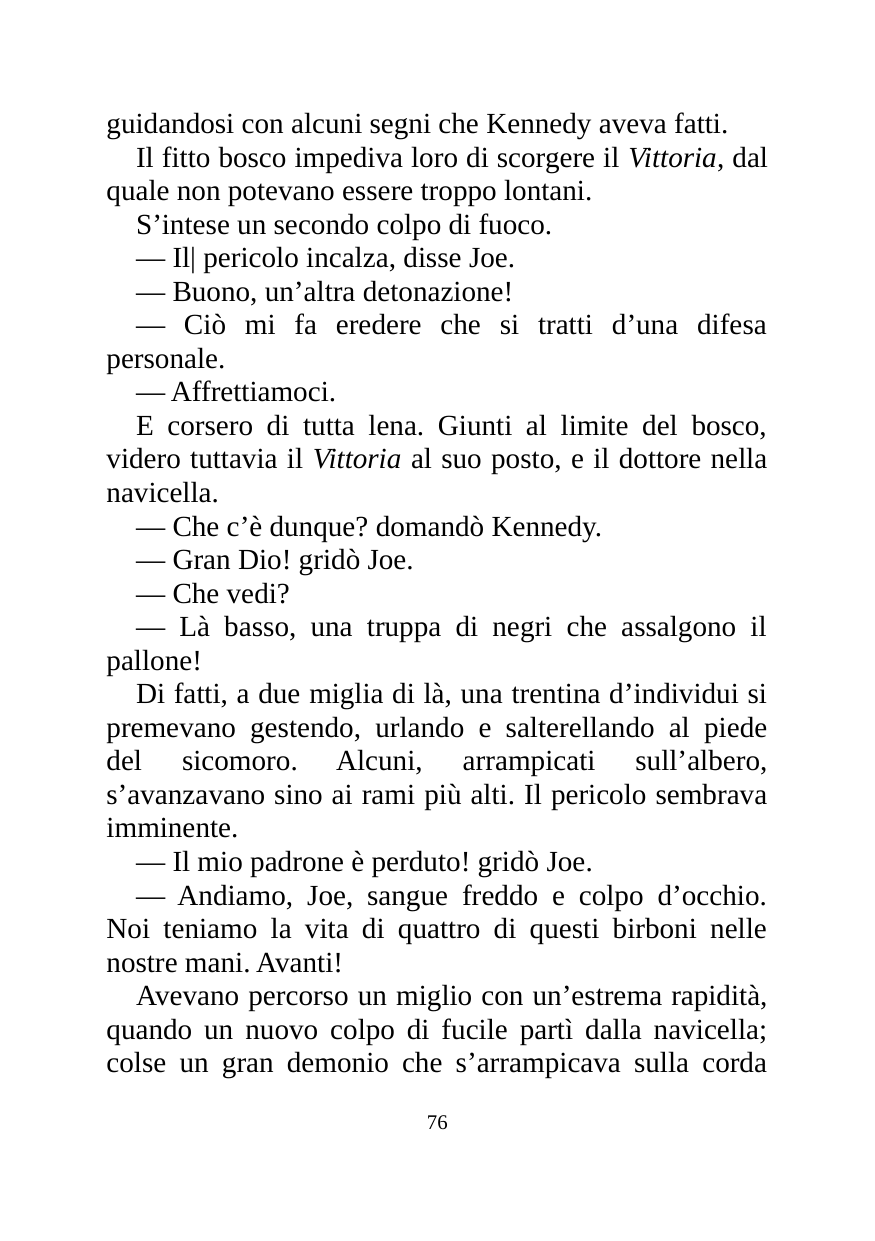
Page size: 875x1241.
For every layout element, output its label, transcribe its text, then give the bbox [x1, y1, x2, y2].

text — Che vedi? [106, 576, 768, 609]
text E corsero di tutta lena. Giunti al limite del bosco, videro tuttavia il Vittoria al suo posto, e il dottore nella navicella. [106, 408, 768, 509]
text — Che c’è dunque? domandò Kennedy. [106, 509, 768, 542]
text — Affrettiamoci. [106, 374, 768, 408]
text S’intese un secondo colpo di fuoco. [106, 207, 768, 240]
text guidandosi con alcuni segni che Kennedy aveva fatti. [106, 106, 768, 140]
text — Ciò mi fa eredere che si tratti d’una difesa personale. [106, 307, 768, 374]
text — Là basso, una truppa di negri che assalgono il pallone! [106, 609, 768, 676]
text — Andiamo, Joe, sangue freddo e colpo d’occhio. Noi teniamo la vita di quattro di questi birboni nelle nostre mani. Avanti! [106, 878, 768, 978]
text — Il mio padrone è perduto! gridò Joe. [106, 844, 768, 878]
text Avevano percorso un miglio con un’estrema rapidità, quando un nuovo colpo di fucile partì dalla navicella; colse un gran demonio che s’arrampicava sulla corda [106, 978, 768, 1079]
text Di fatti, a due miglia di là, una trentina d’individui si premevano gestendo, urlando e salterellando al piede del sicomoro. Alcuni, arrampicati sull’albero, s’avanzavano sino ai rami più alti. Il pericolo sembrava imminente. [106, 676, 768, 844]
text Il fitto bosco impediva loro di scorgere il Vittoria, dal quale non potevano essere troppo lontani. [106, 140, 768, 207]
text — Buono, un’altra detonazione! [106, 274, 768, 307]
text — Gran Dio! gridò Joe. [106, 542, 768, 576]
text — Il| pericolo incalza, disse Joe. [106, 240, 768, 274]
